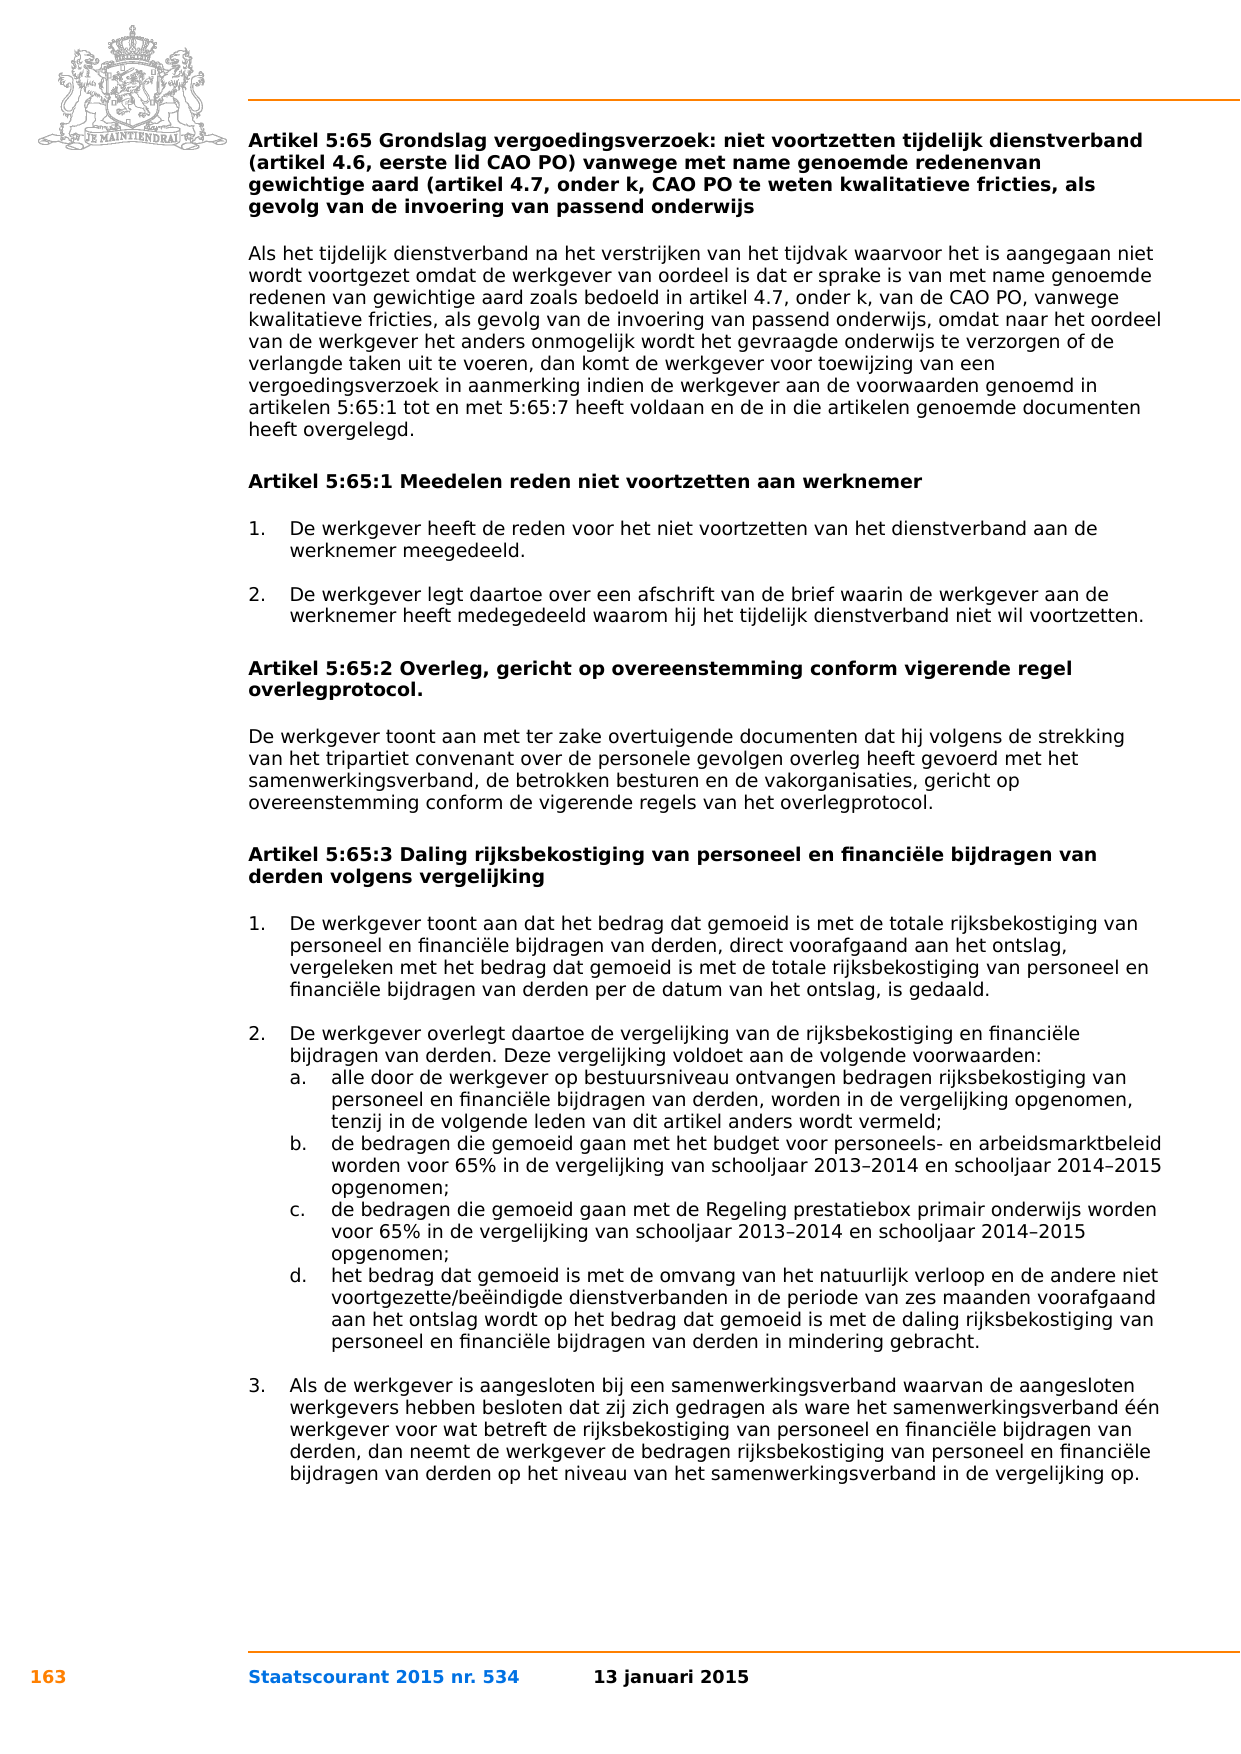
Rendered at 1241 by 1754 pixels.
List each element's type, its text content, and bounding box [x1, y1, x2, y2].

picture [38, 25, 227, 150]
subtitle Artikel 5:65:3 Daling rijksbekostiging van personeel en financiële bijdragen van derden volgens vergelijking [248, 844, 1163, 888]
text 2. De werkgever overlegt daartoe de vergelijking van de rijksbekostiging en financiële bijdragen van derden. Deze vergelijking voldoet aan de volgende voorwaarden: [248, 1023, 1163, 1067]
text c. de bedragen die gemoeid gaan met de Regeling prestatiebox primair onderwijs worden voor 65% in de vergelijking van schooljaar 2013–2014 en schooljaar 2014–2015 opgenomen; [289, 1199, 1163, 1265]
subtitle Artikel 5:65 Grondslag vergoedingsverzoek: niet voortzetten tijdelijk dienstverband (artikel 4.6, eerste lid CAO PO) vanwege met name genoemde redenenvan gewichtige aard (artikel 4.7, onder k, CAO PO te weten kwalitatieve fricties, als gevolg van de invoering van passend onderwijs [248, 130, 1163, 218]
text b. de bedragen die gemoeid gaan met het budget voor personeels- en arbeidsmarktbeleid worden voor 65% in de vergelijking van schooljaar 2013–2014 en schooljaar 2014–2015 opgenomen; [289, 1133, 1163, 1199]
text Als het tijdelijk dienstverband na het verstrijken van het tijdvak waarvoor het is aangegaan niet wordt voortgezet omdat de werkgever van oordeel is dat er sprake is van met name genoemde redenen van gewichtige aard zoals bedoeld in artikel 4.7, onder k, van de CAO PO, vanwege kwalitatieve fricties, als gevolg van de invoering van passend onderwijs, omdat naar het oordeel van de werkgever het anders onmogelijk wordt het gevraagde onderwijs te verzorgen of de verlangde taken uit te voeren, dan komt de werkgever voor toewijzing van een vergoedingsverzoek in aanmerking indien de werkgever aan de voorwaarden genoemd in artikelen 5:65:1 tot en met 5:65:7 heeft voldaan en de in die artikelen genoemde documenten heeft overgelegd. [248, 243, 1163, 441]
text 2. De werkgever legt daartoe over een afschrift van de brief waarin de werkgever aan de werknemer heeft medegedeeld waarom hij het tijdelijk dienstverband niet wil voortzetten. [248, 583, 1163, 627]
subtitle Artikel 5:65:2 Overleg, gericht op overeenstemming conform vigerende regel overlegprotocol. [248, 657, 1163, 701]
text 1. De werkgever toont aan dat het bedrag dat gemoeid is met de totale rijksbekostiging van personeel en financiële bijdragen van derden, direct voorafgaand aan het ontslag, vergeleken met het bedrag dat gemoeid is met de totale rijksbekostiging van personeel en financiële bijdragen van derden per de datum van het ontslag, is gedaald. [248, 913, 1163, 1001]
text De werkgever toont aan met ter zake overtuigende documenten dat hij volgens de strekking van het tripartiet convenant over de personele gevolgen overleg heeft gevoerd met het samenwerkingsverband, de betrokken besturen en de vakorganisaties, gericht op overeenstemming conform de vigerende regels van het overlegprotocol. [248, 726, 1163, 814]
text 3. Als de werkgever is aangesloten bij een samenwerkingsverband waarvan de aangesloten werkgevers hebben besloten dat zij zich gedragen als ware het samenwerkingsverband één werkgever voor wat betreft de rijksbekostiging van personeel en financiële bijdragen van derden, dan neemt de werkgever de bedragen rijksbekostiging van personeel en financiële bijdragen van derden op het niveau van het samenwerkingsverband in de vergelijking op. [248, 1374, 1163, 1484]
subtitle Artikel 5:65:1 Meedelen reden niet voortzetten aan werknemer [248, 471, 1163, 493]
text a. alle door de werkgever op bestuursniveau ontvangen bedragen rijksbekostiging van personeel en financiële bijdragen van derden, worden in de vergelijking opgenomen, tenzij in de volgende leden van dit artikel anders wordt vermeld; [289, 1067, 1163, 1133]
text d. het bedrag dat gemoeid is met de omvang van het natuurlijk verloop en de andere niet voortgezette/beëindigde dienstverbanden in de periode van zes maanden voorafgaand aan het ontslag wordt op het bedrag dat gemoeid is met de daling rijksbekostiging van personeel en financiële bijdragen van derden in mindering gebracht. [289, 1265, 1163, 1353]
text 1. De werkgever heeft de reden voor het niet voortzetten van het dienstverband aan de werknemer meegedeeld. [248, 518, 1163, 562]
